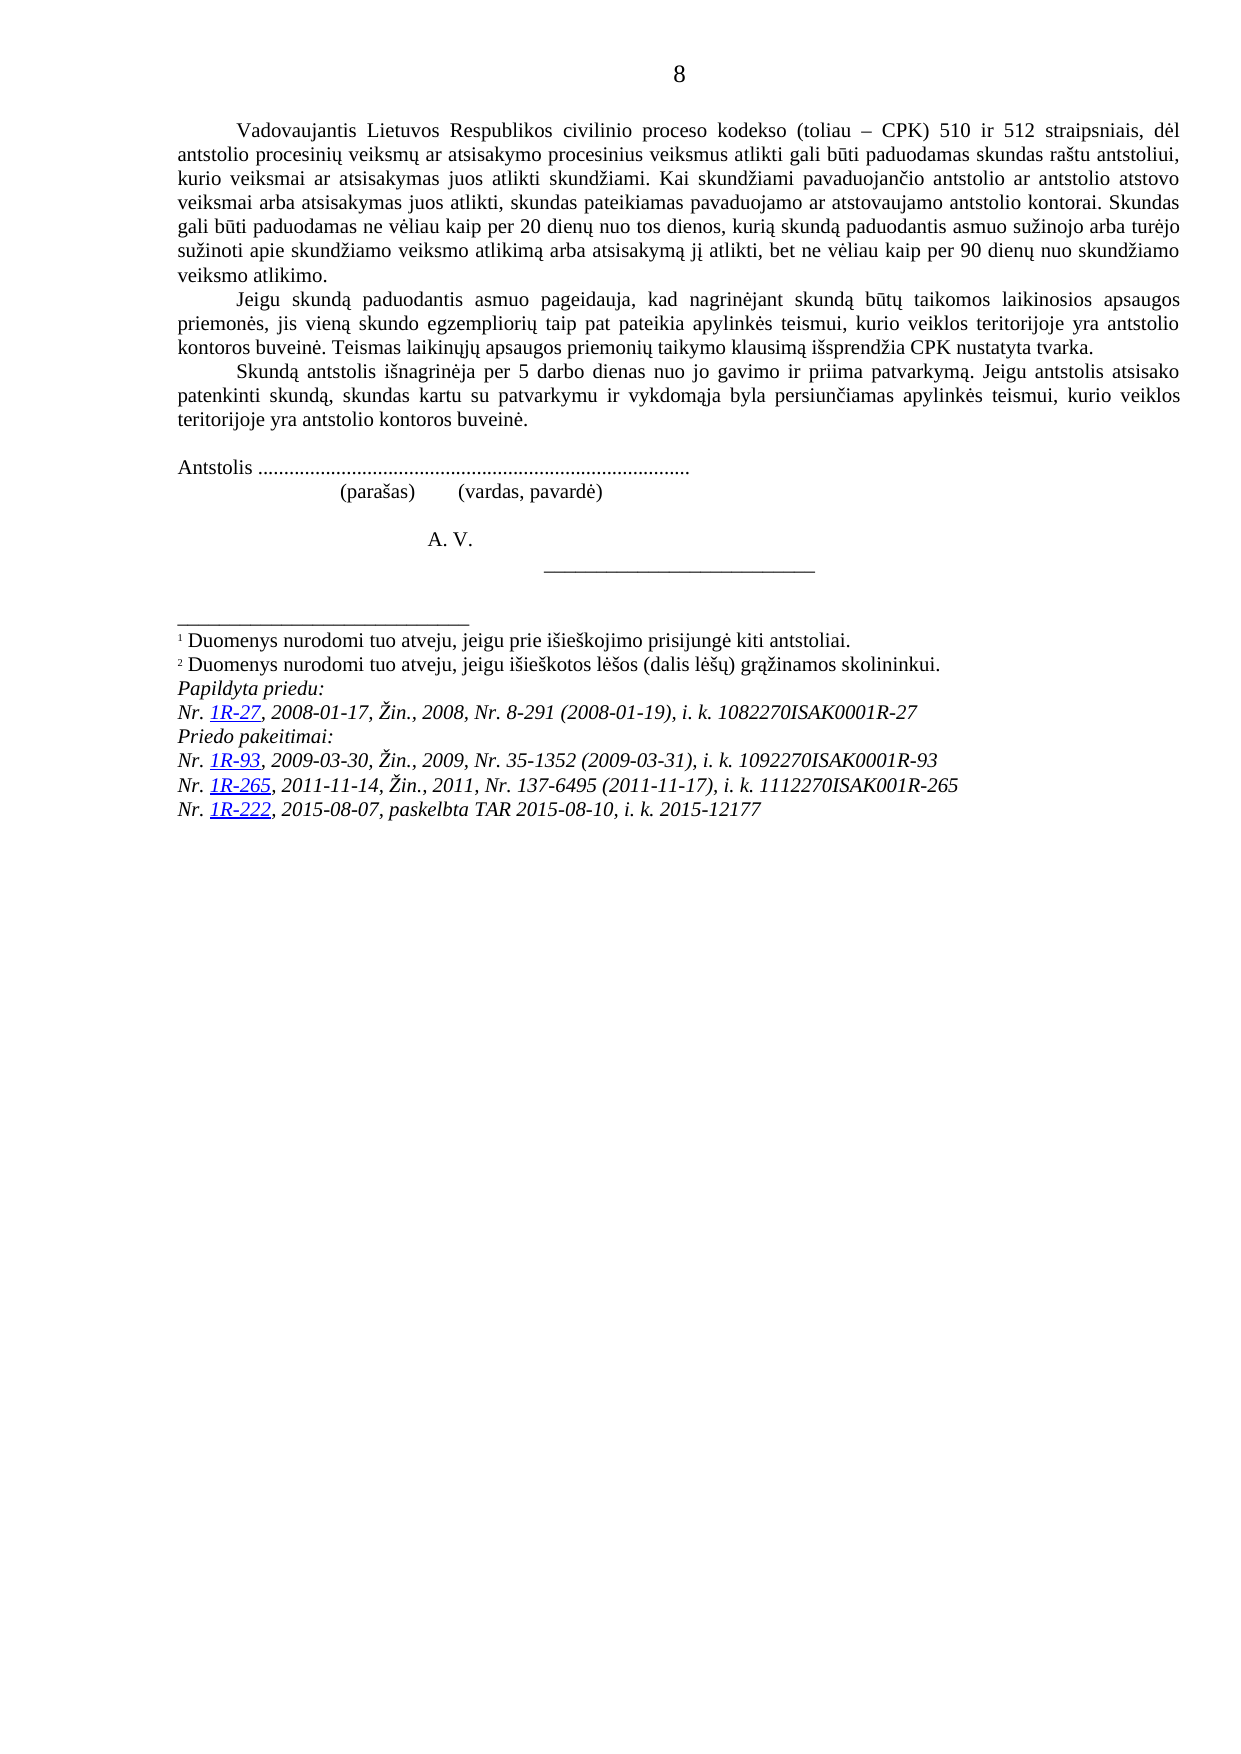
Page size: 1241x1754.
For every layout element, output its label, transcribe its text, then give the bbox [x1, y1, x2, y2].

text Skundą antstolis išnagrinėja per 5 darbo dienas nuo jo gavimo ir priima patvarkymą. Jeigu antstolis atsisako patenkinti skundą, skundas kartu su patvarkymu ir vykdomąja byla persiunčiamas apylinkės teismui, kurio veiklos teritorijoje yra antstolio kontoros buveinė. [177, 359, 1181, 431]
text (parašas) (vardas, pavardė) [340, 479, 1181, 503]
text A. V. [427, 527, 1181, 551]
text ____________________________ [177, 604, 1181, 628]
text 2 Duomenys nurodomi tuo atveju, jeigu išieškotos lėšos (dalis lėšų) grąžinamos skolininkui. [177, 652, 1181, 676]
text Jeigu skundą paduodantis asmuo pageidauja, kad nagrinėjant skundą būtų taikomos laikinosios apsaugos priemonės, jis vieną skundo egzempliorių taip pat pateikia apylinkės teismui, kurio veiklos teritorijoje yra antstolio kontoros buveinė. Teismas laikinųjų apsaugos priemonių taikymo klausimą išsprendžia CPK nustatyta tvarka. [177, 287, 1181, 359]
text Nr. 1R-222, 2015-08-07, paskelbta TAR 2015-08-10, i. k. 2015-12177 [177, 797, 1181, 821]
text Nr. 1R-27, 2008-01-17, Žin., 2008, Nr. 8-291 (2008-01-19), i. k. 1082270ISAK0001R-27 [177, 700, 1181, 724]
text Papildyta priedu: [177, 676, 1181, 700]
text Antstolis ................................................................................... [177, 455, 1181, 479]
text Nr. 1R-93, 2009-03-30, Žin., 2009, Nr. 35-1352 (2009-03-31), i. k. 1092270ISAK0001R-93 [177, 748, 1181, 772]
text 1 Duomenys nurodomi tuo atveju, jeigu prie išieškojimo prisijungė kiti antstoliai. [177, 628, 1181, 652]
text Priedo pakeitimai: [177, 724, 1181, 748]
text Nr. 1R-265, 2011-11-14, Žin., 2011, Nr. 137-6495 (2011-11-17), i. k. 1112270ISAK001R-265 [177, 772, 1181, 797]
text __________________________ [177, 551, 1181, 575]
text Vadovaujantis Lietuvos Respublikos civilinio proceso kodekso (toliau – CPK) 510 ir 512 straipsniais, dėl antstolio procesinių veiksmų ar atsisakymo procesinius veiksmus atlikti gali būti paduodamas skundas raštu antstoliui, kurio veiksmai ar atsisakymas juos atlikti skundžiami. Kai skundžiami pavaduojančio antstolio ar antstolio atstovo veiksmai arba atsisakymas juos atlikti, skundas pateikiamas pavaduojamo ar atstovaujamo antstolio kontorai. Skundas gali būti paduodamas ne vėliau kaip per 20 dienų nuo tos dienos, kurią skundą paduodantis asmuo sužinojo arba turėjo sužinoti apie skundžiamo veiksmo atlikimą arba atsisakymą jį atlikti, bet ne vėliau kaip per 90 dienų nuo skundžiamo veiksmo atlikimo. [177, 118, 1181, 287]
